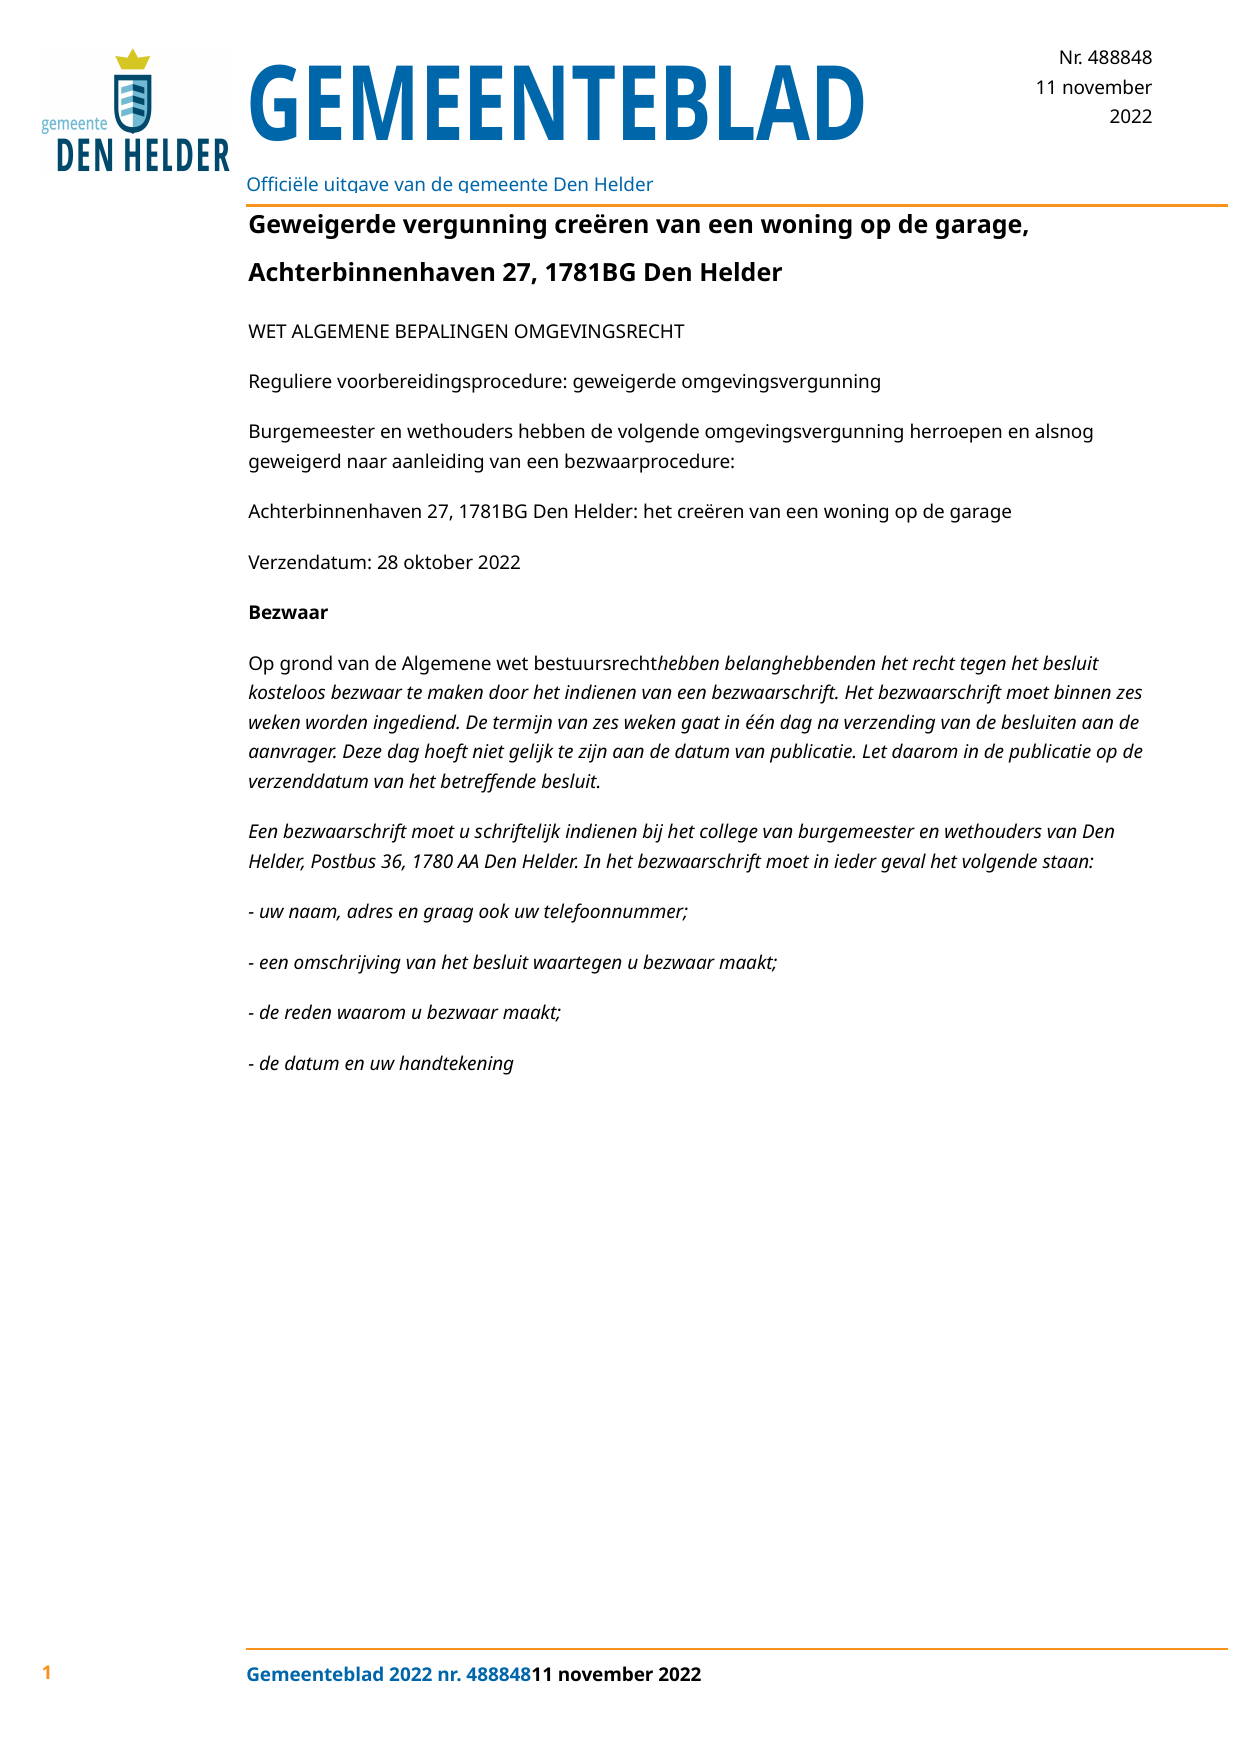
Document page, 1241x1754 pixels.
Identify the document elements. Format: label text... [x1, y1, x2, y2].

text Geweigerde vergunning creëren van een woning op de garage, Achterbinnenhaven 27, 1781BG Den Helder [248, 207, 1152, 288]
text - de datum en uw handtekening [248, 1050, 1152, 1076]
text Bezwaar [248, 599, 1152, 625]
text Burgemeester en wethouders hebben de volgende omgevingsvergunning herroepen en alsnog geweigerd naar aanleiding van een bezwaarprocedure: [248, 419, 1152, 474]
text - een omschrijving van het besluit waartegen u bezwaar maakt; [248, 949, 1152, 975]
picture [100, 154, 106, 172]
picture [130, 157, 135, 172]
text Op grond van de Algemene wet bestuursrechthebben belanghebbenden het recht tegen het besluit kosteloos bezwaar te maken door het indienen van een bezwaarschrift. Het bezwaarschrift moet binnen zes weken worden ingediend. De termijn van zes weken gaat in één dag na verzending van de besluiten aan de aanvrager. Deze dag hoeft niet gelijk te zijn aan de datum van publicatie. Let daarom in de publicatie op de verzenddatum van het betreffende besluit. [248, 650, 1152, 794]
picture [182, 144, 187, 165]
text Achterbinnenhaven 27, 1781BG Den Helder: het creëren van een woning op de garage [248, 499, 1152, 524]
text Een bezwaarschrift moet u schriftelijk indienen bij het college van burgemeester en wethouders van Den Helder, Postbus 36, 1780 AA Den Helder. In het bezwaarschrift moet in ieder geval het volgende staan: [248, 819, 1152, 874]
picture [220, 160, 224, 172]
picture [63, 144, 68, 165]
text - uw naam, adres en graag ook uw telefoonnummer; [248, 899, 1152, 924]
picture [41, 47, 231, 172]
text - de reden waarom u bezwaar maakt; [248, 999, 1152, 1025]
text WET ALGEMENE BEPALINGEN OMGEVINGSRECHT [248, 318, 1152, 344]
text Verzendatum: 28 oktober 2022 [248, 549, 1152, 575]
text Reguliere voorbereidingsprocedure: geweigerde omgevingsvergunning [248, 368, 1152, 394]
